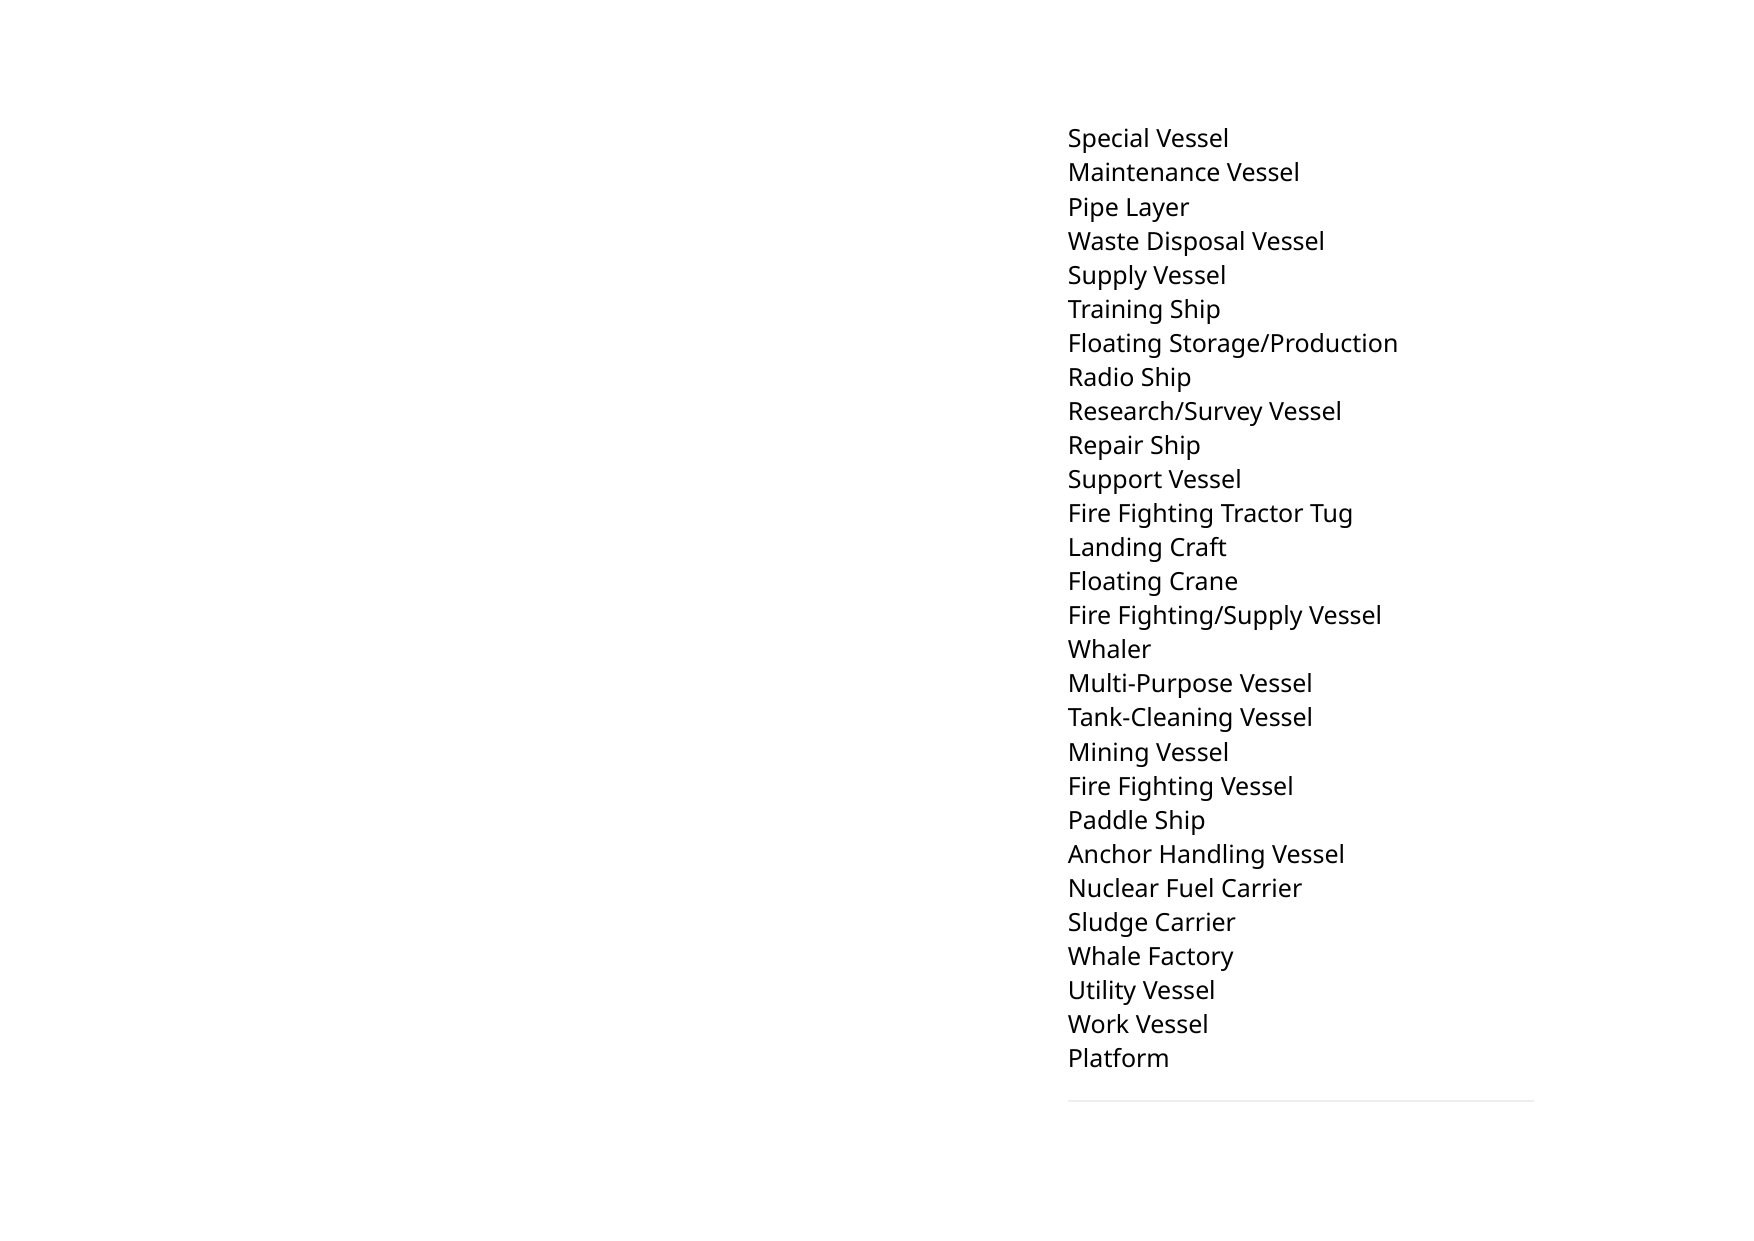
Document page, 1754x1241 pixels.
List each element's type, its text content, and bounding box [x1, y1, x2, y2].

table_cell [118, 118, 326, 1105]
table_cell [661, 118, 1065, 1105]
table_cell Special Vessel Maintenance Vessel Pipe Layer Waste Disposal Vessel Supply Vessel Training Ship Floating Storage/Production Radio Ship Research/Survey Vessel Repair Ship Support Vessel Fire Fighting Tractor Tug Landing Craft Floating Crane Fire Fighting/Supply Vessel Whaler Multi-Purpose Vessel Tank-Cleaning Vessel Mining Vessel Fire Fighting Vessel Paddle Ship Anchor Handling Vessel Nuclear Fuel Carrier Sludge Carrier Whale Factory Utility Vessel Work Vessel Platform [1065, 118, 1537, 1105]
table_cell [326, 118, 661, 1105]
